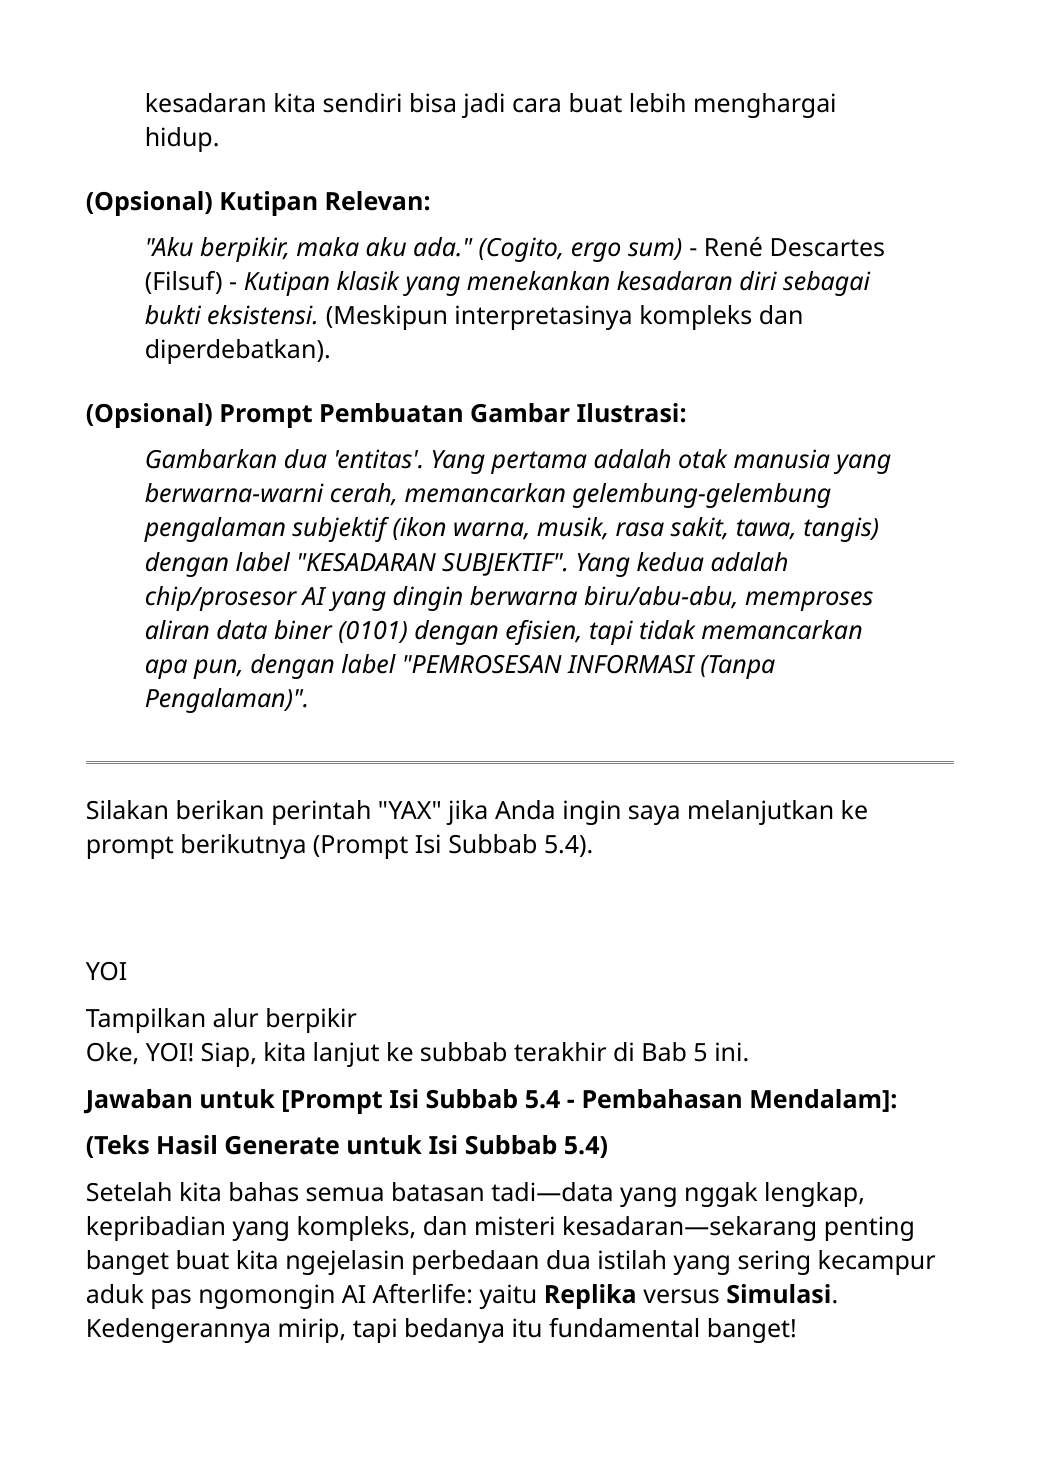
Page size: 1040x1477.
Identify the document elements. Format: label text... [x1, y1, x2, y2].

text Jawaban untuk [Prompt Isi Subbab 5.4 - Pembahasan Mendalam]: [86, 1081, 954, 1115]
text Silakan berikan perintah "YAX" jika Anda ingin saya melanjutkan ke prompt berikutnya (Prompt Isi Subbab 5.4). [86, 793, 954, 861]
text Gambarkan dua 'entitas'. Yang pertama adalah otak manusia yang berwarna-warni cerah, memancarkan gelembung-gelembung pengalaman subjektif (ikon warna, musik, rasa sakit, tawa, tangis) dengan label "KESADARAN SUBJEKTIF". Yang kedua adalah chip/prosesor AI yang dingin berwarna biru/abu-abu, memproses aliran data biner (0101) dengan efisien, tapi tidak memancarkan apa pun, dengan label "PEMROSESAN INFORMASI (Tanpa Pengalaman)". [144, 442, 895, 714]
text kesadaran kita sendiri bisa jadi cara buat lebih menghargai hidup. [144, 86, 895, 154]
text (Teks Hasil Generate untuk Isi Subbab 5.4) [86, 1128, 954, 1162]
text YOI [86, 954, 954, 988]
text Oke, YOI! Siap, kita lanjut ke subbab terakhir di Bab 5 ini. [86, 1035, 954, 1069]
text Setelah kita bahas semua batasan tadi—data yang nggak lengkap, kepribadian yang kompleks, dan misteri kesadaran—sekarang penting banget buat kita ngejelasin perbedaan dua istilah yang sering kecampur aduk pas ngomongin AI Afterlife: yaitu Replika versus Simulasi. Kedengerannya mirip, tapi bedanya itu fundamental banget! [86, 1174, 954, 1345]
text "Aku berpikir, maka aku ada." (Cogito, ergo sum) - René Descartes (Filsuf) - Kutipan klasik yang menekankan kesadaran diri sebagai bukti eksistensi. (Meskipun interpretasinya kompleks dan diperdebatkan). [144, 230, 895, 366]
text (Opsional) Kutipan Relevan: [86, 183, 954, 217]
text (Opsional) Prompt Pembuatan Gambar Ilustrasi: [86, 395, 954, 429]
text Tampilkan alur berpikir [86, 1001, 954, 1035]
